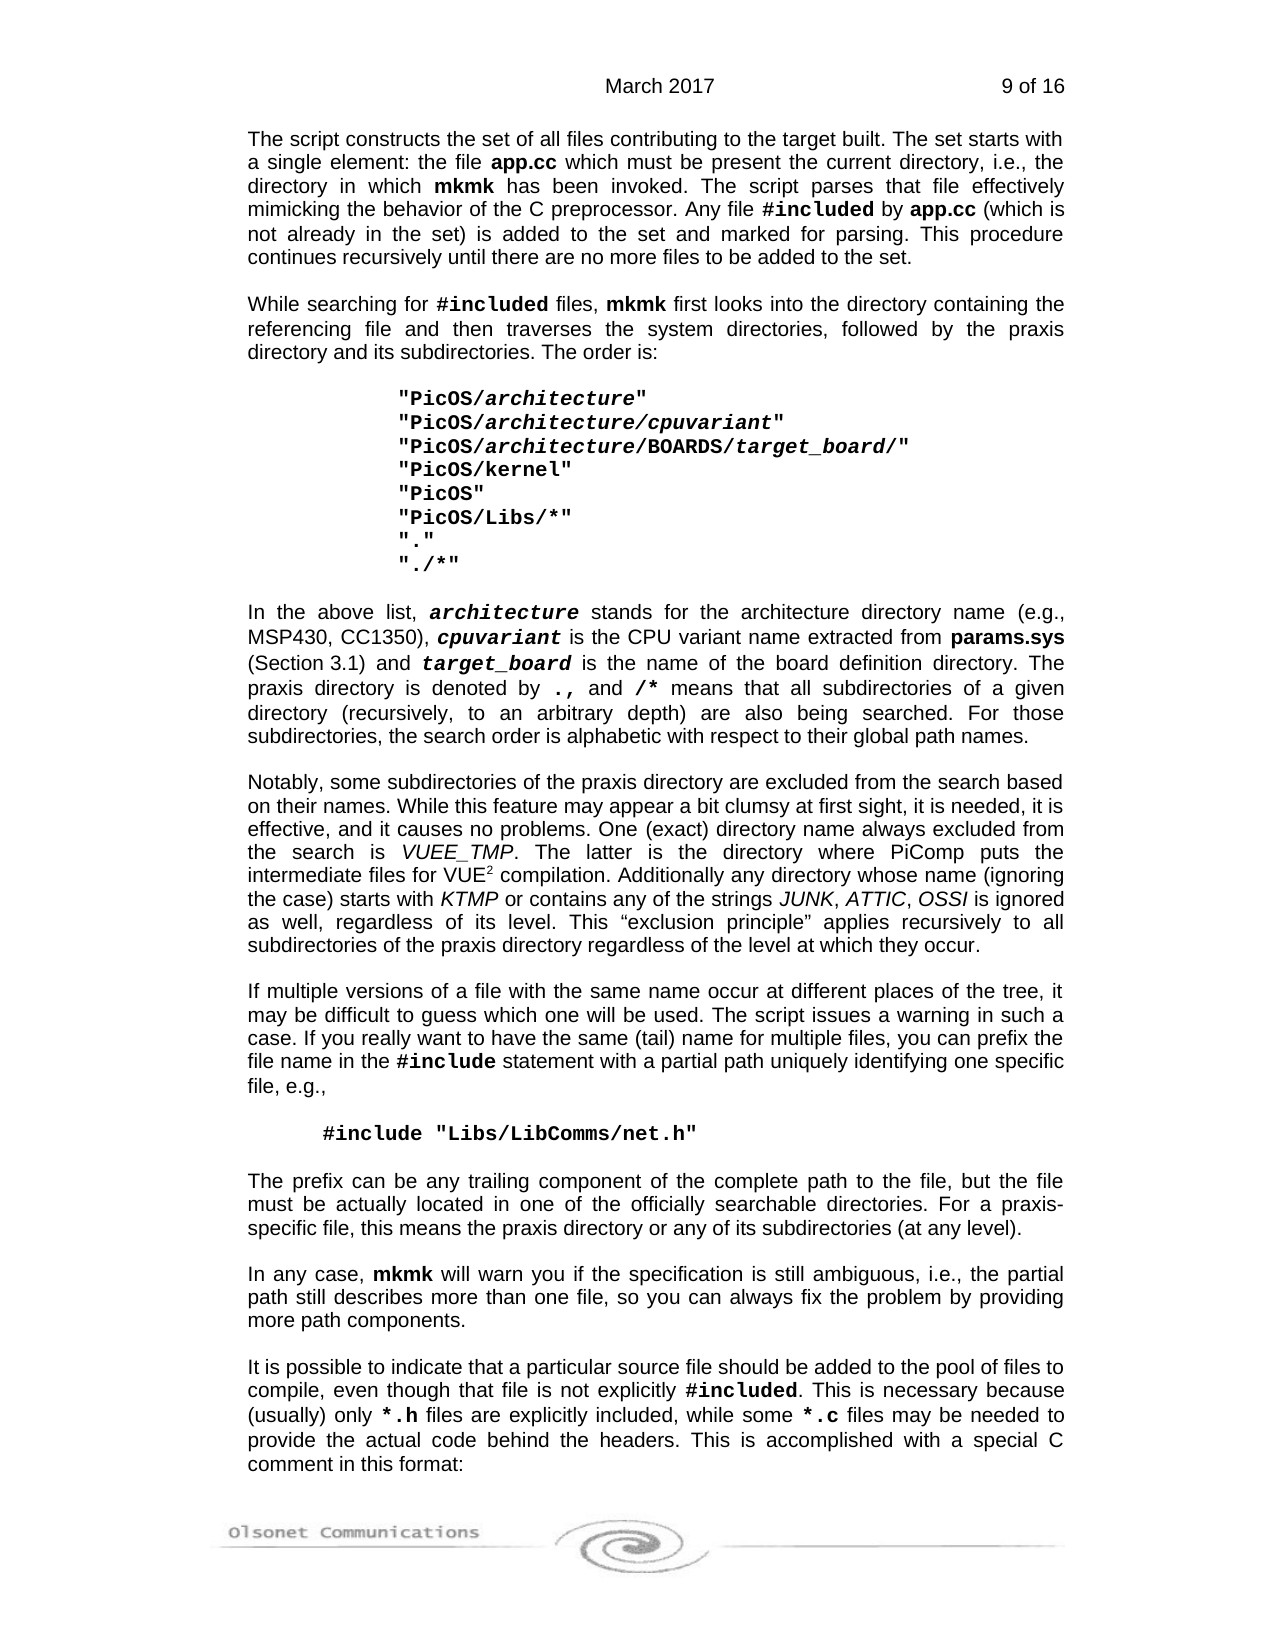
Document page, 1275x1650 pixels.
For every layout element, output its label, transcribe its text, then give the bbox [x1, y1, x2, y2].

text "PicOS/architecture" [247, 387, 1065, 412]
text In any case, mkmk will warn you if the specification is still ambiguous, i.e., the partial path still describes more than one file, so you can always fix the problem by providing more path components. [247, 1262, 1065, 1332]
text It is possible to indicate that a particular source file should be added to the pool of files to compile, even though that file is not explicitly #included. This is necessary because (usually) only *.h files are explicitly included, while some *.c files may be needed to provide the actual code behind the headers. This is accomplished with a special C comment in this format: [247, 1355, 1065, 1475]
text While searching for #included files, mkmk first looks into the directory containing the referencing file and then traverses the system directories, followed by the praxis directory and its subdirectories. The order is: [247, 292, 1065, 364]
text "PicOS" [247, 483, 1065, 507]
text "." [247, 530, 1065, 554]
text The script constructs the set of all files contributing to the target built. The set starts with a single element: the file app.cc which must be present the current directory, i.e., the directory in which mkmk has been invoked. The script parses that file effectively mimicking the behavior of the C preprocessor. Any file #included by app.cc (which is not already in the set) is added to the set and marked for parsing. This procedure continues recursively until there are no more files to be added to the set. [247, 128, 1065, 269]
text "PicOS/Libs/*" [247, 507, 1065, 530]
text In the above list, architecture stands for the architecture directory name (e.g., MSP430, CC1350), cpuvariant is the CPU variant name extracted from params.sys (Section 3.1) and target_board is the name of the board definition directory. The praxis directory is denoted by ., and /* means that all subdirectories of a given directory (recursively, to an arbitrary depth) are also being searched. For those subdirectories, the search order is alphabetic with respect to their global path names. [247, 601, 1065, 748]
text Notably, some subdirectories of the praxis directory are excluded from the search based on their names. While this feature may appear a bit clumsy at first sight, it is needed, it is effective, and it causes no problems. One (exact) directory name always excluded from the search is VUEE_TMP. The latter is the directory where PiComp puts the intermediate files for VUE2 compilation. Additionally any directory whose name (ignoring the case) starts with KTMP or contains any of the strings JUNK, ATTIC, OSSI is ignored as well, regardless of its level. This “exclusion principle” applies recursively to all subdirectories of the praxis directory regardless of the level at which they occur. [247, 771, 1065, 957]
picture [210, 1504, 1065, 1596]
text If multiple versions of a file with the same name occur at different places of the tree, it may be difficult to guess which one will be used. The script issues a warning in such a case. If you really want to have the same (tail) name for multiple files, you can prefix the file name in the #include statement with a partial path uniquely identifying one specific file, e.g., [247, 980, 1065, 1098]
text "PicOS/architecture/cpuvariant" [247, 412, 1065, 436]
text "PicOS/architecture/BOARDS/target_board/" [247, 436, 1065, 459]
text #include "Libs/LibComms/net.h" [247, 1121, 1065, 1146]
text The prefix can be any trailing component of the complete path to the file, but the file must be actually located in one of the officially searchable directories. For a praxis-specific file, this means the praxis directory or any of its subdirectories (at any level). [247, 1169, 1065, 1239]
text "PicOS/kernel" [247, 459, 1065, 483]
text "./*" [247, 554, 1065, 578]
